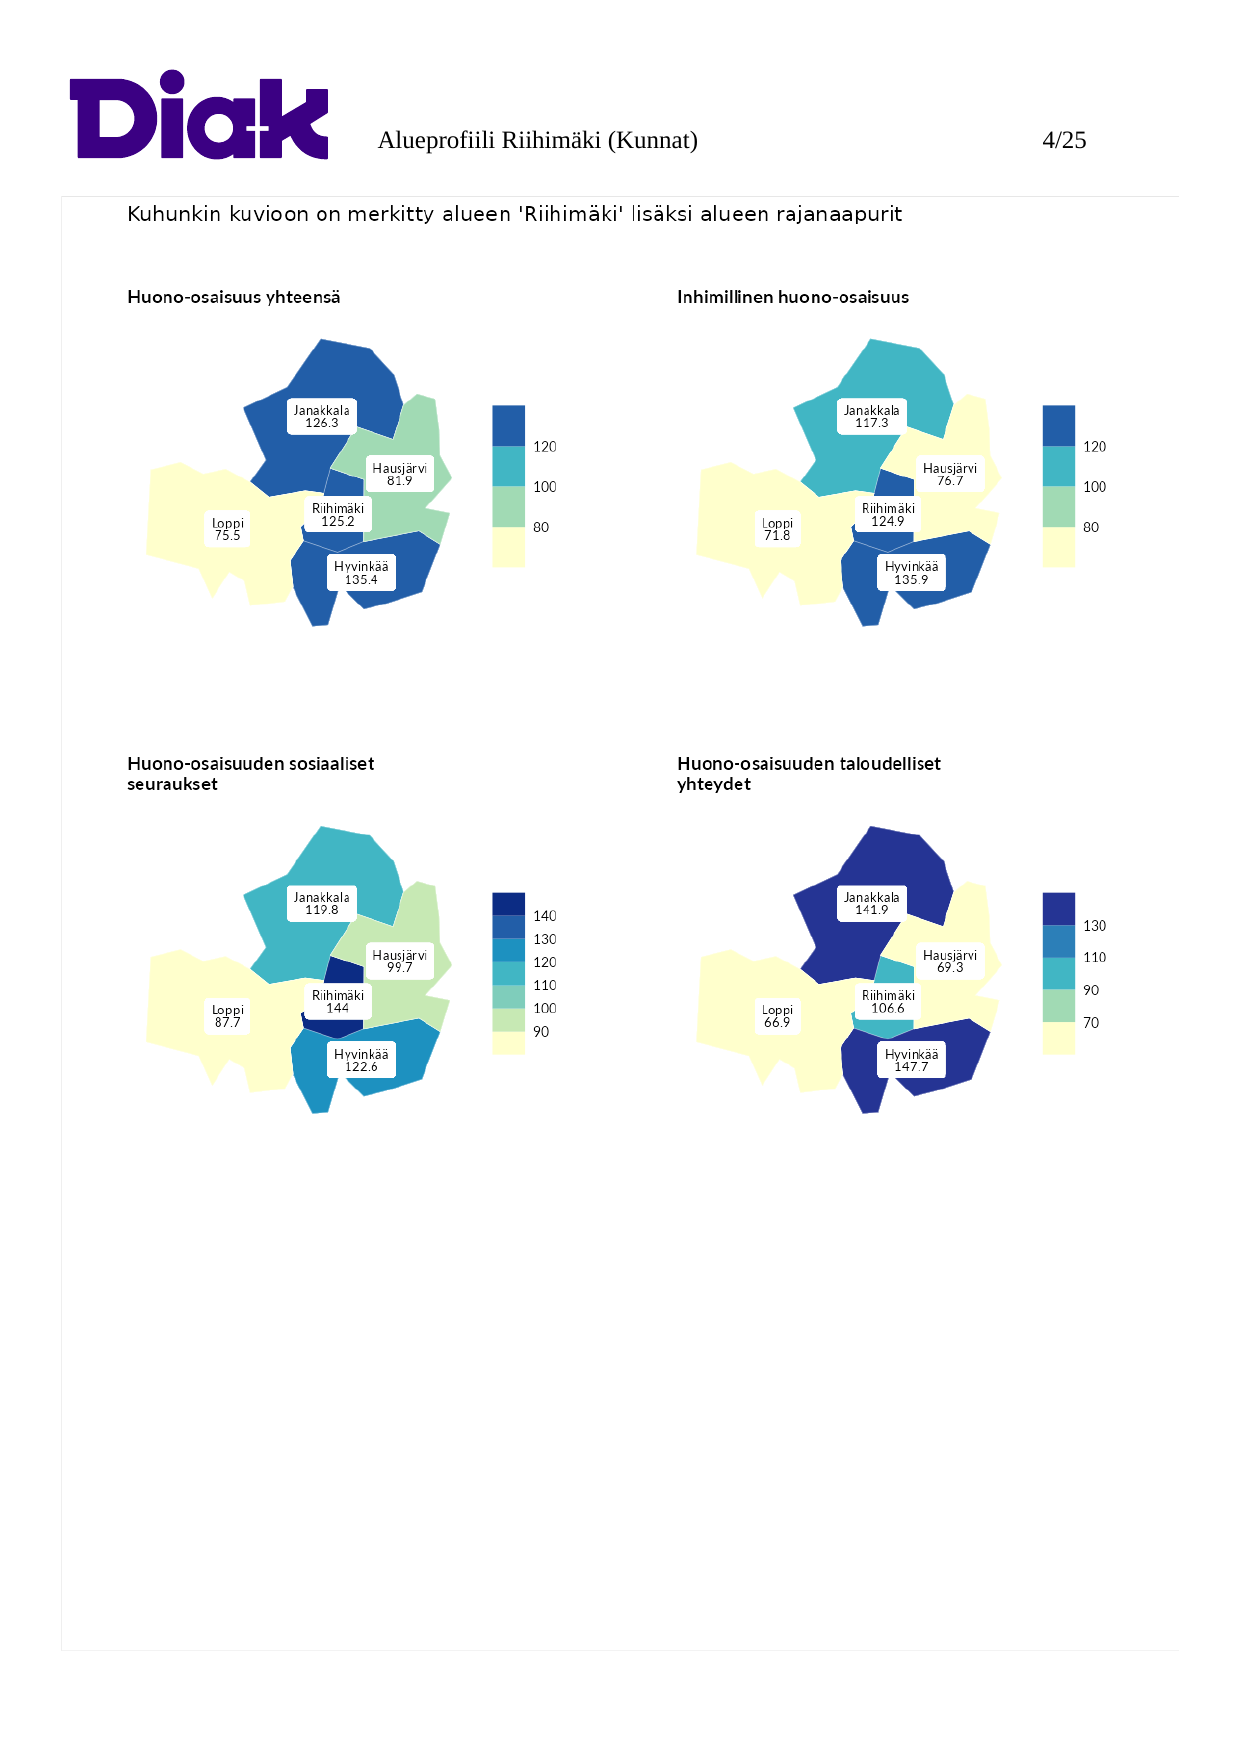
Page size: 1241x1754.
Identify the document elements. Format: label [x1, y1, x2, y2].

picture [61, 196, 1179, 1651]
